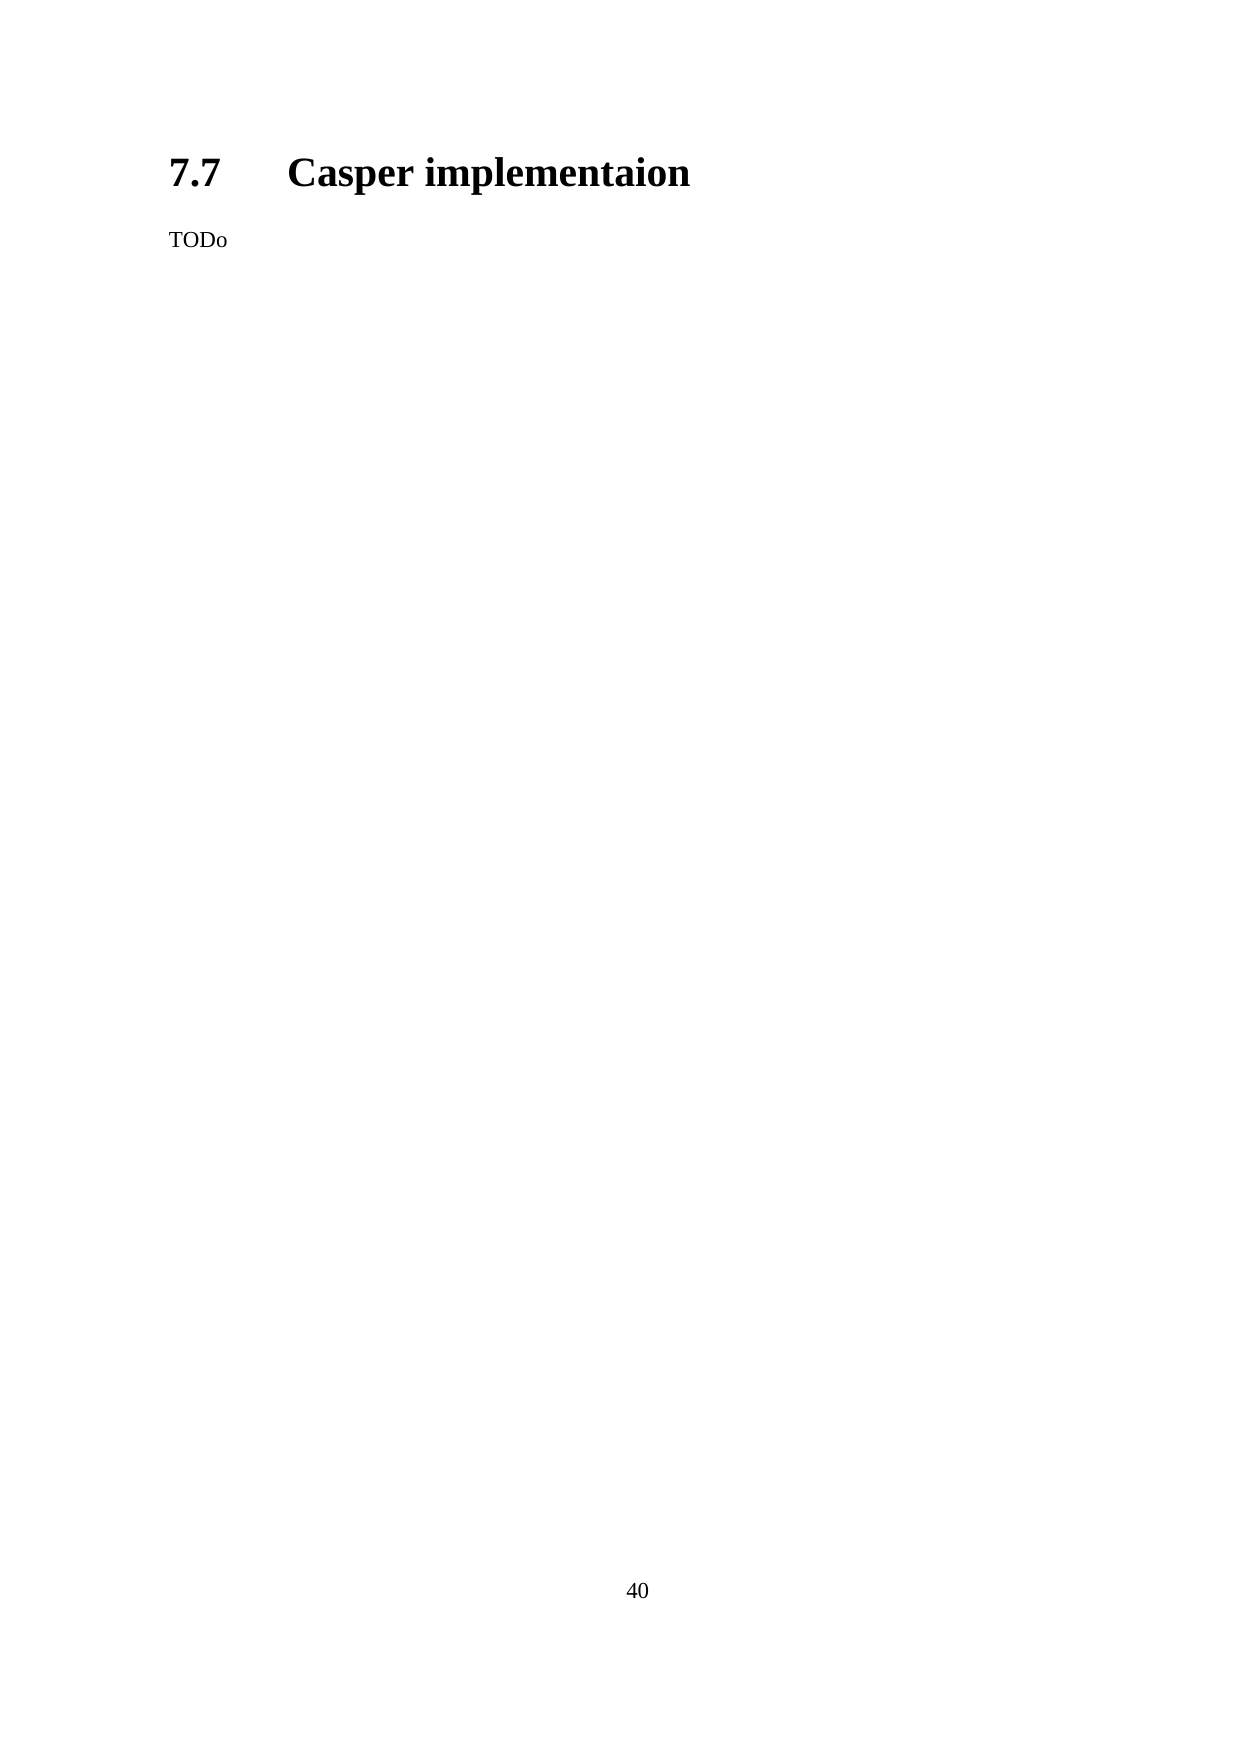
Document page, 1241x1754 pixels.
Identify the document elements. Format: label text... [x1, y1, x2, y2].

subtitle Casper implementaion [169, 148, 1106, 196]
text TODo [169, 226, 1106, 252]
